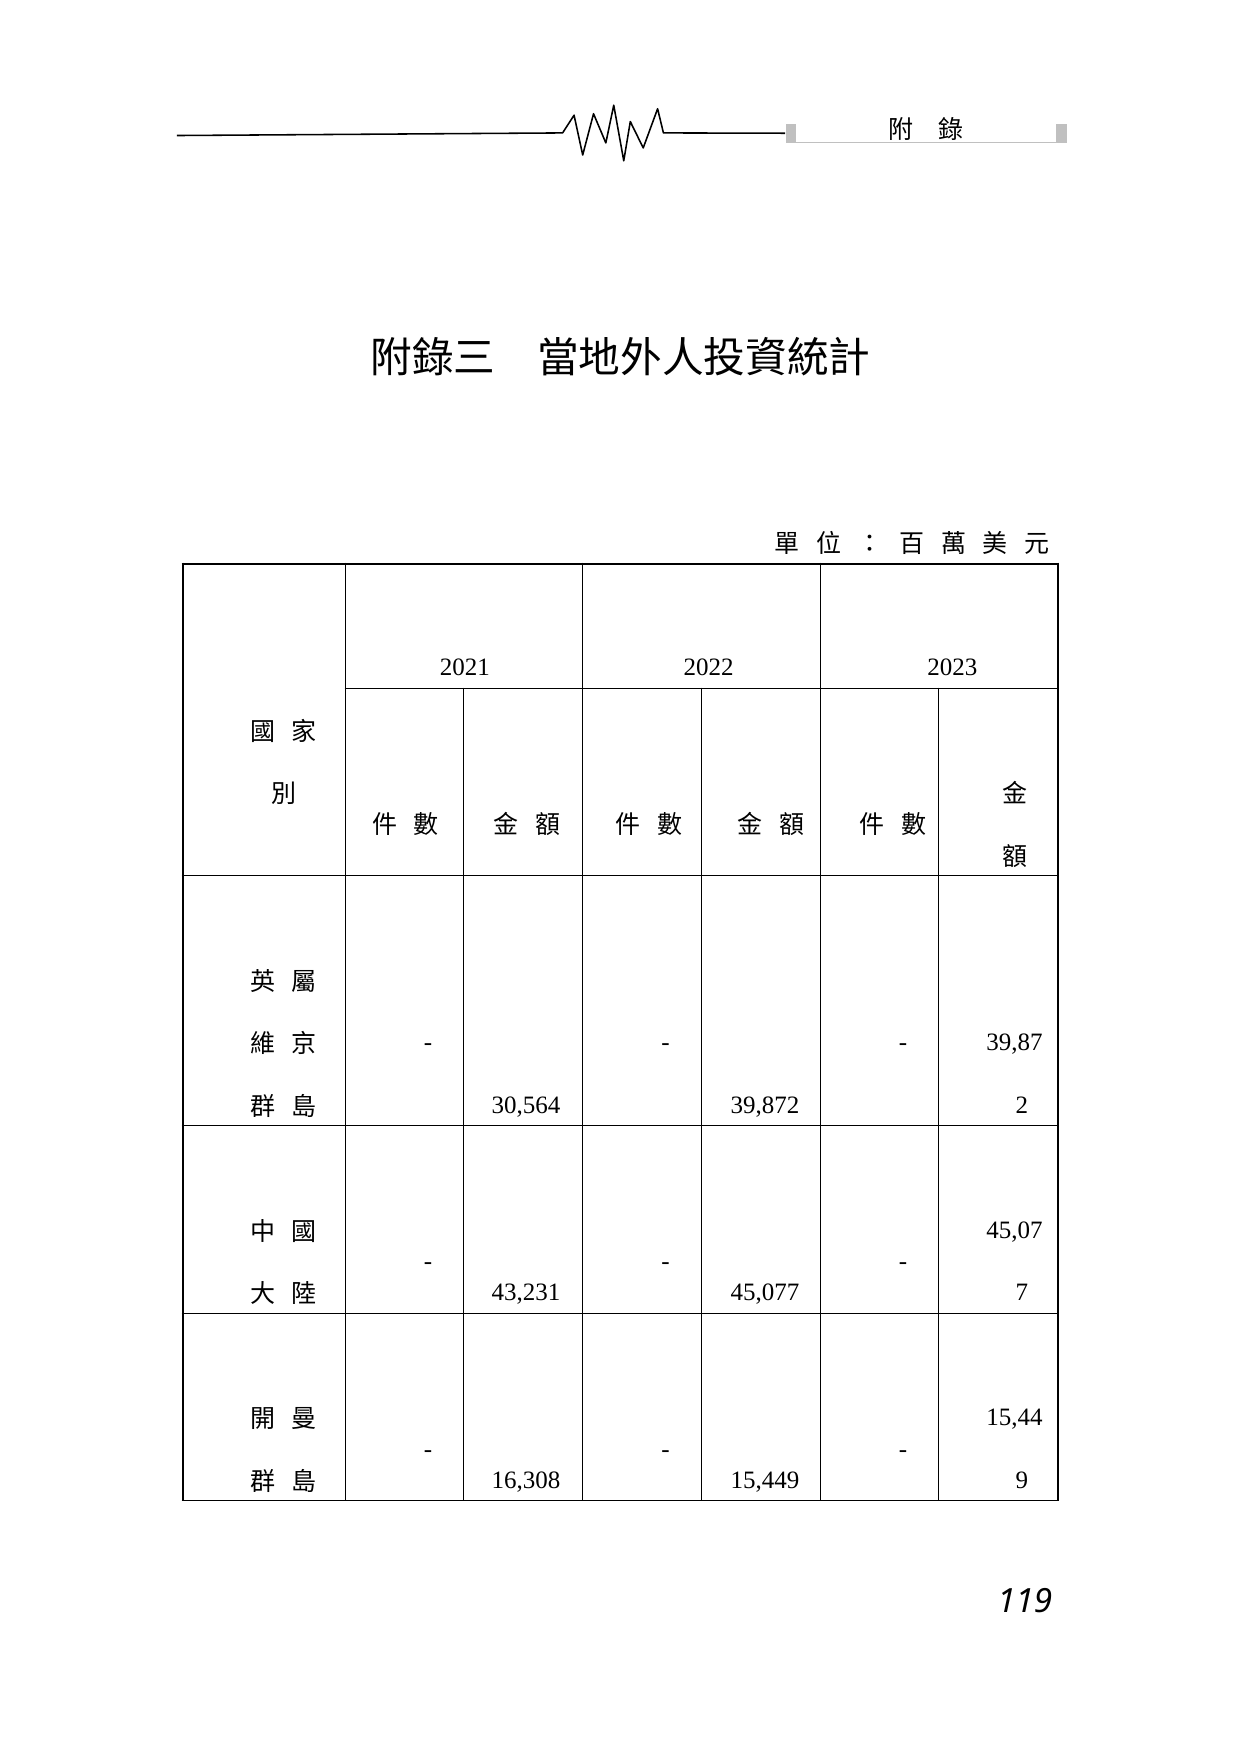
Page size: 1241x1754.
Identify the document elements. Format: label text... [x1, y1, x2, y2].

table_cell - [583, 876, 701, 1125]
table_header 國家別 [184, 565, 345, 875]
table_cell 開曼群島 [184, 1314, 345, 1500]
table_header 2021 [346, 565, 582, 688]
table_cell 15,449 [939, 1314, 1057, 1500]
table_cell 金額 [464, 689, 582, 875]
table_cell 15,449 [702, 1314, 820, 1500]
table_cell 中國大陸 [184, 1126, 345, 1313]
table_cell 45,077 [939, 1126, 1057, 1313]
table_cell 16,308 [464, 1314, 582, 1500]
table_cell 英屬維京群島 [184, 876, 345, 1125]
table_cell 43,231 [464, 1126, 582, 1313]
table_cell 金額 [702, 689, 820, 875]
table_header 2023 [821, 565, 1057, 688]
table_cell - [346, 1126, 463, 1313]
table_cell - [821, 1314, 938, 1500]
table_cell 件數 [821, 689, 938, 875]
table_header 2022 [583, 565, 820, 688]
table_cell - [583, 1126, 701, 1313]
table_cell 金額 [939, 689, 1057, 875]
table_cell - [346, 1314, 463, 1500]
text 單位：百萬美元 [183, 500, 1058, 563]
table_cell 30,564 [464, 876, 582, 1125]
table_cell 件數 [583, 689, 701, 875]
table_cell 件數 [346, 689, 463, 875]
table_cell 39,872 [702, 876, 820, 1125]
table_cell - [821, 876, 938, 1125]
table_cell - [346, 876, 463, 1125]
table_cell - [583, 1314, 701, 1500]
table_cell - [821, 1126, 938, 1313]
table_cell 39,872 [939, 876, 1057, 1125]
table_cell 45,077 [702, 1126, 820, 1313]
text 附錄三 當地外人投資統計 [183, 313, 1058, 375]
